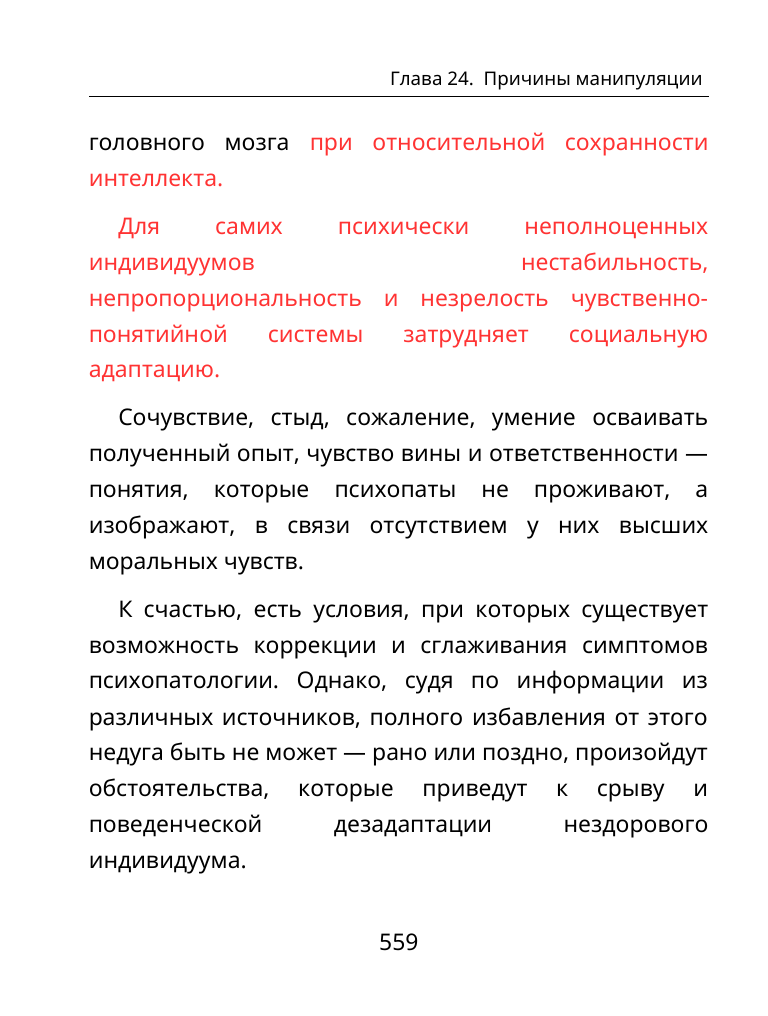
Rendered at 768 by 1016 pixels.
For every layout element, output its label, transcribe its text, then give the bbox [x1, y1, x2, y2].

text Сочувствие, стыд, сожаление, умение осваивать полученный опыт, чувство вины и ответственности — понятия, которые психопаты не проживают, а изображают, в связи отсутствием у них высших моральных чувств. [88, 401, 709, 576]
text головного мозга при относительной сохранности интеллекта. [88, 126, 709, 193]
text К счастью, есть условия, при которых существует возможность коррекции и сглаживания симптомов психопатологии. Однако, судя по информации из различных источников, полного избавления от этого недуга быть не может — рано или поздно, произойдут обстоятельства, которые приведут к срыву и поведенческой дезадаптации нездорового индивидуума. [88, 593, 709, 875]
text Для самих психически неполноценных индивидуумов нестабильность, непропорциональность и незрелость чувственно-понятийной системы затрудняет социальную адаптацию. [88, 210, 709, 385]
